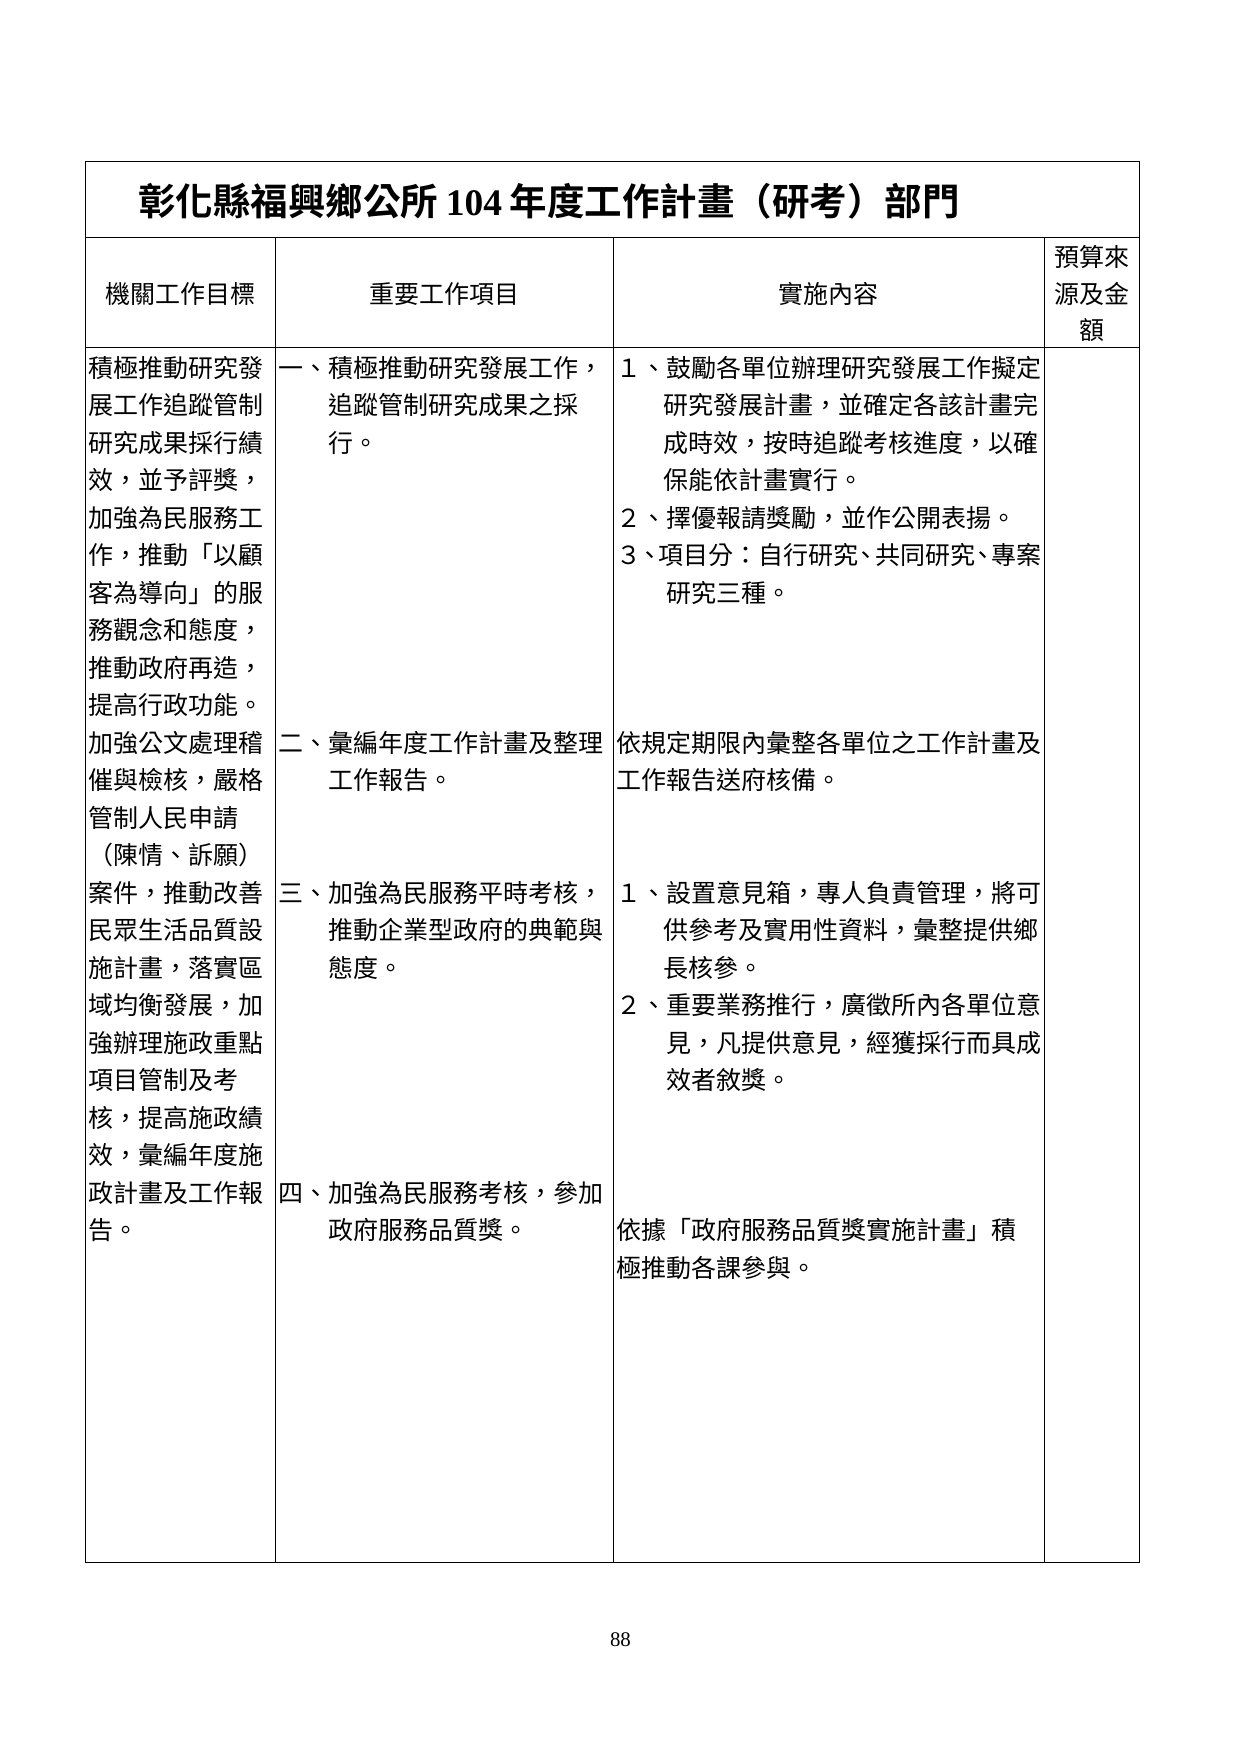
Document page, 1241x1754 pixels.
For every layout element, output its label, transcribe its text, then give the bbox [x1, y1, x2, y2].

table_cell 預算來源及金額 [1045, 238, 1139, 347]
table_cell 積極推動研究發 展工作追蹤管制 研究成果採行績 效，並予評獎， 加強為民服務工 作，推動「以顧 客為導向」的服 務觀念和態度， 推動政府再造， 提高行政功能。 加強公文處理稽 催與檢核，嚴格 管制人民申請 （陳情、訴願） 案件，推動改善 民眾生活品質設 施計畫，落實區 域均衡發展，加 強辦理施政重點 項目管制及考 核，提高施政績 效，彙編年度施 政計畫及工作報 告。 [86, 348, 275, 1562]
table_cell 實施內容 [614, 238, 1044, 347]
table_cell 一、積極推動研究發展工作，追蹤管制研究成果之採行。 二、彙編年度工作計畫及整理工作報告。 三、加強為民服務平時考核，推動企業型政府的典範與態度。 四、加強為民服務考核，參加政府服務品質獎。 [276, 348, 613, 1562]
table_cell 重要工作項目 [276, 238, 613, 347]
table_header 彰化縣福興鄉公所104年度工作計畫（研考）部門 [86, 162, 1139, 237]
table_cell [1045, 348, 1139, 1562]
table_cell 機關工作目標 [86, 238, 275, 347]
table_cell １、鼓勵各單位辦理研究發展工作擬定研究發展計畫，並確定各該計畫完成時效，按時追蹤考核進度，以確保能依計畫實行。 ２、擇優報請獎勵，並作公開表揚。 ３、項目分：自行研究、共同研究、專案研究三種。 依規定期限內彙整各單位之工作計畫及工作報告送府核備。 １、設置意見箱，專人負責管理，將可供參考及實用性資料，彙整提供鄉長核參。 ２、重要業務推行，廣徵所內各單位意見，凡提供意見，經獲採行而具成效者敘獎。 依據「政府服務品質獎實施計畫」積 極推動各課參與。 [614, 348, 1044, 1562]
